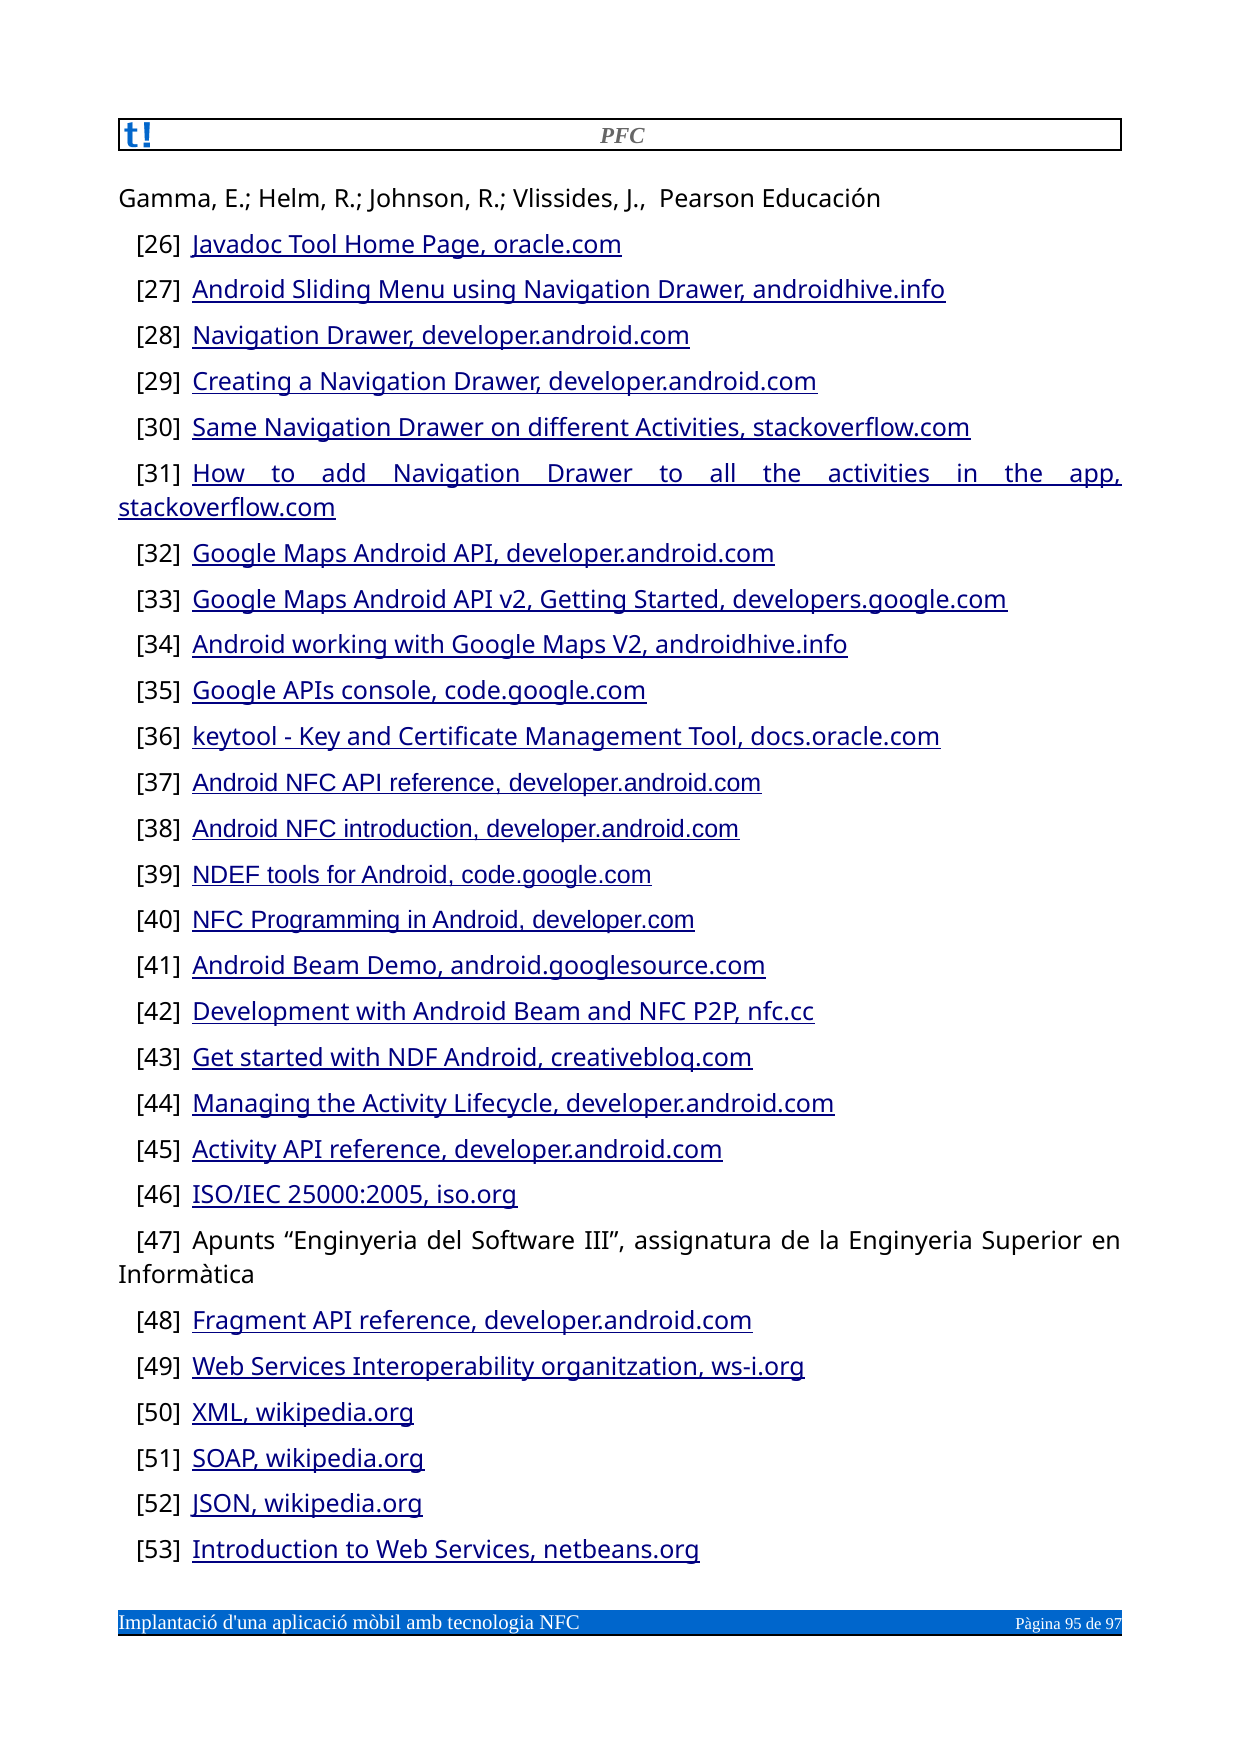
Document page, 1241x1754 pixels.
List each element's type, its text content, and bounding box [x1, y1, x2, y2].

text [49] Web Services Interoperability organitzation, ws-i.org [118, 1349, 1122, 1383]
text [37] Android NFC API reference, developer.android.com [118, 764, 1122, 799]
text [33] Google Maps Android API v2, Getting Started, developers.google.com [118, 581, 1122, 615]
text [26] Javadoc Tool Home Page, oracle.com [118, 226, 1122, 260]
text [53] Introduction to Web Services, netbeans.org [118, 1532, 1122, 1566]
text Gamma, E.; Helm, R.; Johnson, R.; Vlissides, J., Pearson Educación [118, 181, 1122, 214]
text [47] Apunts “Enginyeria del Software III”, assignatura de la Enginyeria Superior en Informàtica [118, 1223, 1122, 1291]
text [48] Fragment API reference, developer.android.com [118, 1303, 1122, 1337]
picture [123, 121, 151, 148]
text [34] Android working with Google Maps V2, androidhive.info [118, 627, 1122, 661]
text [27] Android Sliding Menu using Navigation Drawer, androidhive.info [118, 272, 1122, 306]
text [46] ISO/IEC 25000:2005, iso.org [118, 1177, 1122, 1211]
text [36] keytool - Key and Certificate Management Tool, docs.oracle.com [118, 719, 1122, 753]
text [35] Google APIs console, code.google.com [118, 673, 1122, 707]
text [50] XML, wikipedia.org [118, 1394, 1122, 1428]
text [42] Development with Android Beam and NFC P2P, nfc.cc [118, 994, 1122, 1028]
text [30] Same Navigation Drawer on different Activities, stackoverflow.com [118, 410, 1122, 444]
text [45] Activity API reference, developer.android.com [118, 1131, 1122, 1165]
text [39] NDEF tools for Android, code.google.com [118, 856, 1122, 890]
text [32] Google Maps Android API, developer.android.com [118, 535, 1122, 569]
text [31] How to add Navigation Drawer to all the activities in the app, stackoverflow.com [118, 456, 1122, 524]
text [52] JSON, wikipedia.org [118, 1486, 1122, 1520]
text [44] Managing the Activity Lifecycle, developer.android.com [118, 1085, 1122, 1119]
text [43] Get started with NDF Android, creativebloq.com [118, 1039, 1122, 1074]
text [51] SOAP, wikipedia.org [118, 1440, 1122, 1474]
text [29] Creating a Navigation Drawer, developer.android.com [118, 364, 1122, 398]
text [40] NFC Programming in Android, developer.com [118, 902, 1122, 936]
text [38] Android NFC introduction, developer.android.com [118, 810, 1122, 844]
text [28] Navigation Drawer, developer.android.com [118, 318, 1122, 352]
text [41] Android Beam Demo, android.googlesource.com [118, 948, 1122, 982]
